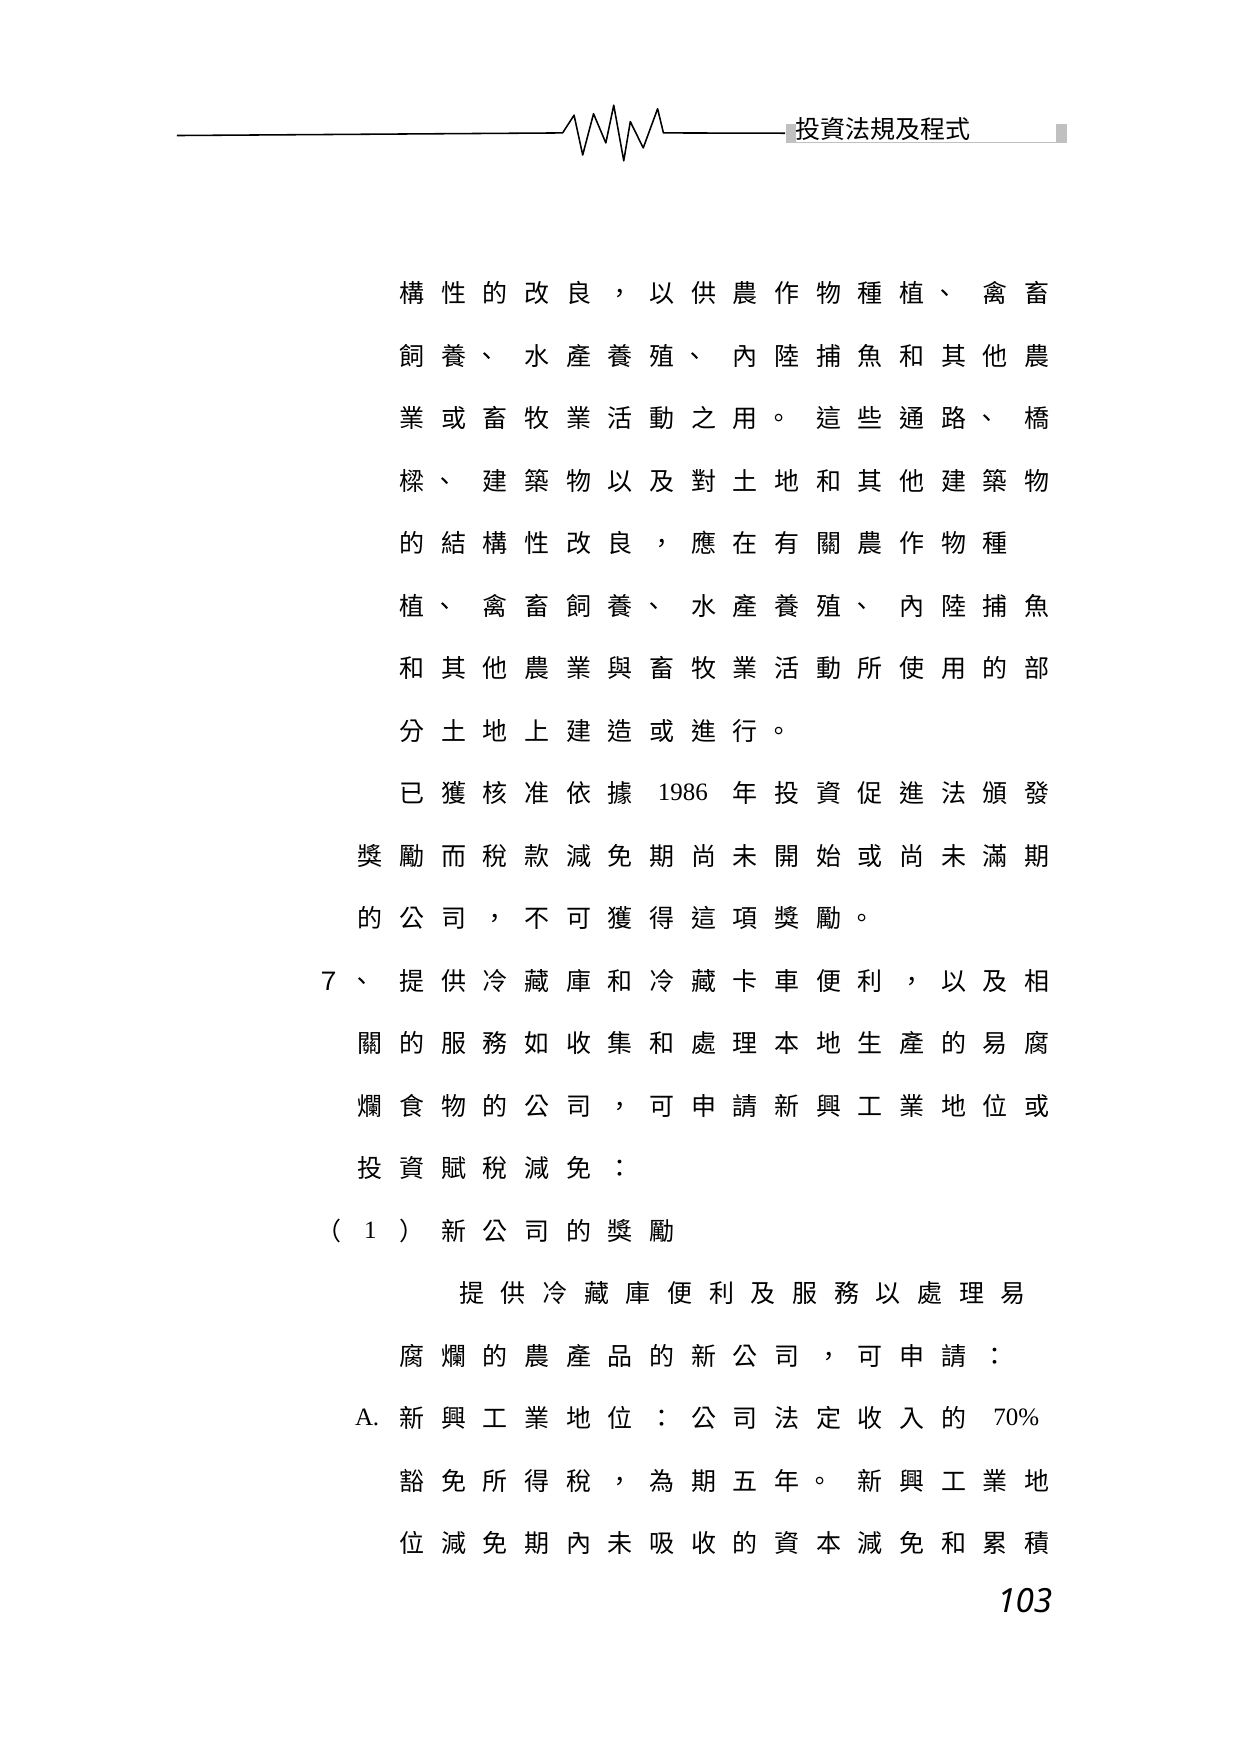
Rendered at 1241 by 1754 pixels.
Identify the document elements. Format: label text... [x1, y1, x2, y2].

text 已獲核准依據1986年投資促進法頒發獎勵而稅款減免期尚未開始或尚未滿期的公司，不可獲得這項獎勵。 [330, 750, 1058, 938]
text 構性的改良，以供農作物種植、禽畜飼養、水產養殖、內陸捕魚和其他農業或畜牧業活動之用。這些通路、橋樑、建築物以及對土地和其他建築物的結構性改良，應在有關農作物種植、禽畜飼養、水產養殖、內陸捕魚和其他農業與畜牧業活動所使用的部分土地上建造或進行。 [330, 250, 1058, 750]
text A. 新興工業地位：公司法定收入的70%豁免所得稅，為期五年。新興工業地位減免期內未吸收的資本減免和累積 [330, 1375, 1058, 1563]
text 提供冷藏庫便利及服務以處理易腐爛的農產品的新公司，可申請： [306, 1250, 1058, 1375]
text （1）新公司的獎勵 [306, 1188, 1058, 1250]
text ７、提供冷藏庫和冷藏卡車便利，以及相關的服務如收集和處理本地生產的易腐爛食物的公司，可申請新興工業地位或投資賦稅減免： [281, 938, 1058, 1188]
